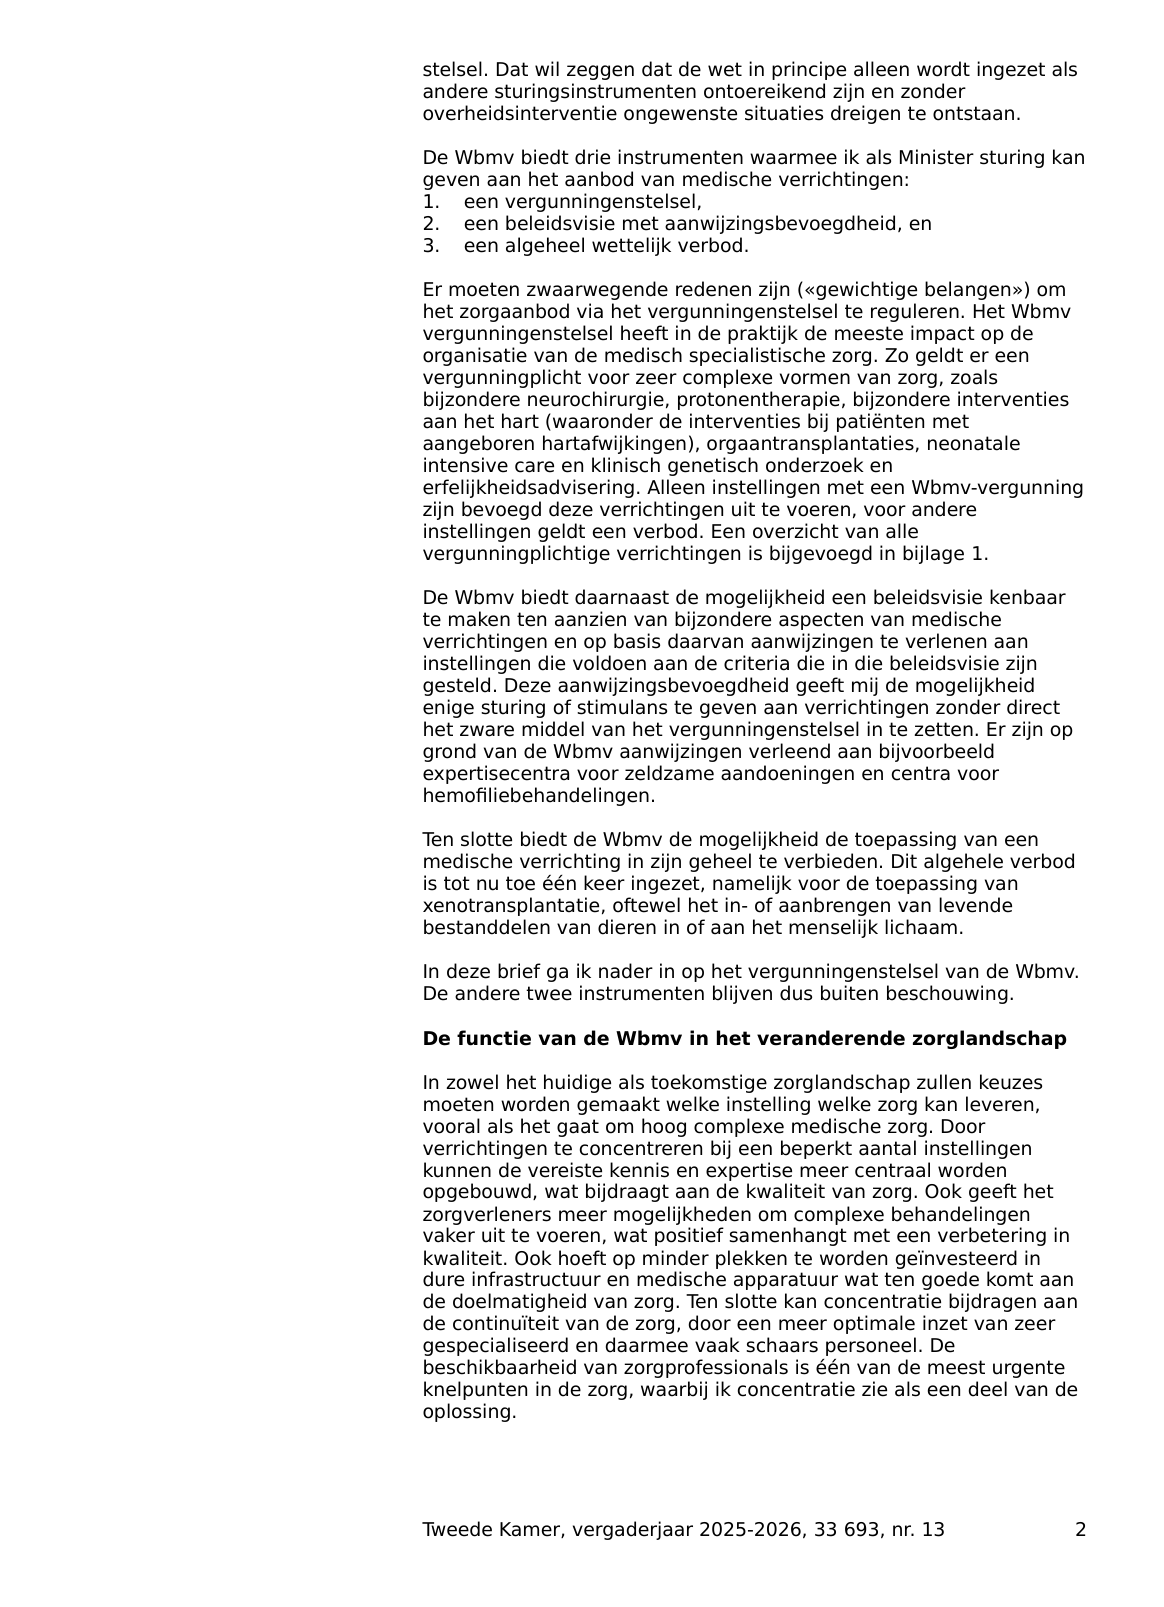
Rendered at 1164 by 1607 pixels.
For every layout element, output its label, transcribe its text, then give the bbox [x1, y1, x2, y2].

text 2. een beleidsvisie met aanwijzingsbevoegdheid, en [422, 213, 1087, 235]
text 1. een vergunningenstelsel, [422, 191, 1087, 213]
text In zowel het huidige als toekomstige zorglandschap zullen keuzes moeten worden gemaakt welke instelling welke zorg kan leveren, vooral als het gaat om hoog complexe medische zorg. Door verrichtingen te concentreren bij een beperkt aantal instellingen kunnen de vereiste kennis en expertise meer centraal worden opgebouwd, wat bijdraagt aan de kwaliteit van zorg. Ook geeft het zorgverleners meer mogelijkheden om complexe behandelingen vaker uit te voeren, wat positief samenhangt met een verbetering in kwaliteit. Ook hoeft op minder plekken te worden geïnvesteerd in dure infrastructuur en medische apparatuur wat ten goede komt aan de doelmatigheid van zorg. Ten slotte kan concentratie bijdragen aan de continuïteit van de zorg, door een meer optimale inzet van zeer gespecialiseerd en daarmee vaak schaars personeel. De beschikbaarheid van zorgprofessionals is één van de meest urgente knelpunten in de zorg, waarbij ik concentratie zie als een deel van de oplossing. [422, 1072, 1087, 1423]
text In deze brief ga ik nader in op het vergunningenstelsel van de Wbmv. De andere twee instrumenten blijven dus buiten beschouwing. [422, 961, 1087, 1005]
text stelsel. Dat wil zeggen dat de wet in principe alleen wordt ingezet als andere sturingsinstrumenten ontoereikend zijn en zonder overheidsinterventie ongewenste situaties dreigen te ontstaan. [422, 59, 1087, 125]
subtitle De functie van de Wbmv in het veranderende zorglandschap [422, 1027, 1087, 1049]
text De Wbmv biedt drie instrumenten waarmee ik als Minister sturing kan geven aan het aanbod van medische verrichtingen: [422, 147, 1087, 191]
text Ten slotte biedt de Wbmv de mogelijkheid de toepassing van een medische verrichting in zijn geheel te verbieden. Dit algehele verbod is tot nu toe één keer ingezet, namelijk voor de toepassing van xenotransplantatie, oftewel het in- of aanbrengen van levende bestanddelen van dieren in of aan het menselijk lichaam. [422, 829, 1087, 939]
text De Wbmv biedt daarnaast de mogelijkheid een beleidsvisie kenbaar te maken ten aanzien van bijzondere aspecten van medische verrichtingen en op basis daarvan aanwijzingen te verlenen aan instellingen die voldoen aan de criteria die in die beleidsvisie zijn gesteld. Deze aanwijzingsbevoegdheid geeft mij de mogelijkheid enige sturing of stimulans te geven aan verrichtingen zonder direct het zware middel van het vergunningenstelsel in te zetten. Er zijn op grond van de Wbmv aanwijzingen verleend aan bijvoorbeeld expertisecentra voor zeldzame aandoeningen en centra voor hemofiliebehandelingen. [422, 587, 1087, 807]
text 3. een algeheel wettelijk verbod. [422, 235, 1087, 257]
text Er moeten zwaarwegende redenen zijn («gewichtige belangen») om het zorgaanbod via het vergunningenstelsel te reguleren. Het Wbmv vergunningenstelsel heeft in de praktijk de meeste impact op de organisatie van de medisch specialistische zorg. Zo geldt er een vergunningplicht voor zeer complexe vormen van zorg, zoals bijzondere neurochirurgie, protonentherapie, bijzondere interventies aan het hart (waaronder de interventies bij patiënten met aangeboren hartafwijkingen), orgaantransplantaties, neonatale intensive care en klinisch genetisch onderzoek en erfelijkheidsadvisering. Alleen instellingen met een Wbmv-vergunning zijn bevoegd deze verrichtingen uit te voeren, voor andere instellingen geldt een verbod. Een overzicht van alle vergunningplichtige verrichtingen is bijgevoegd in bijlage 1. [422, 279, 1087, 565]
